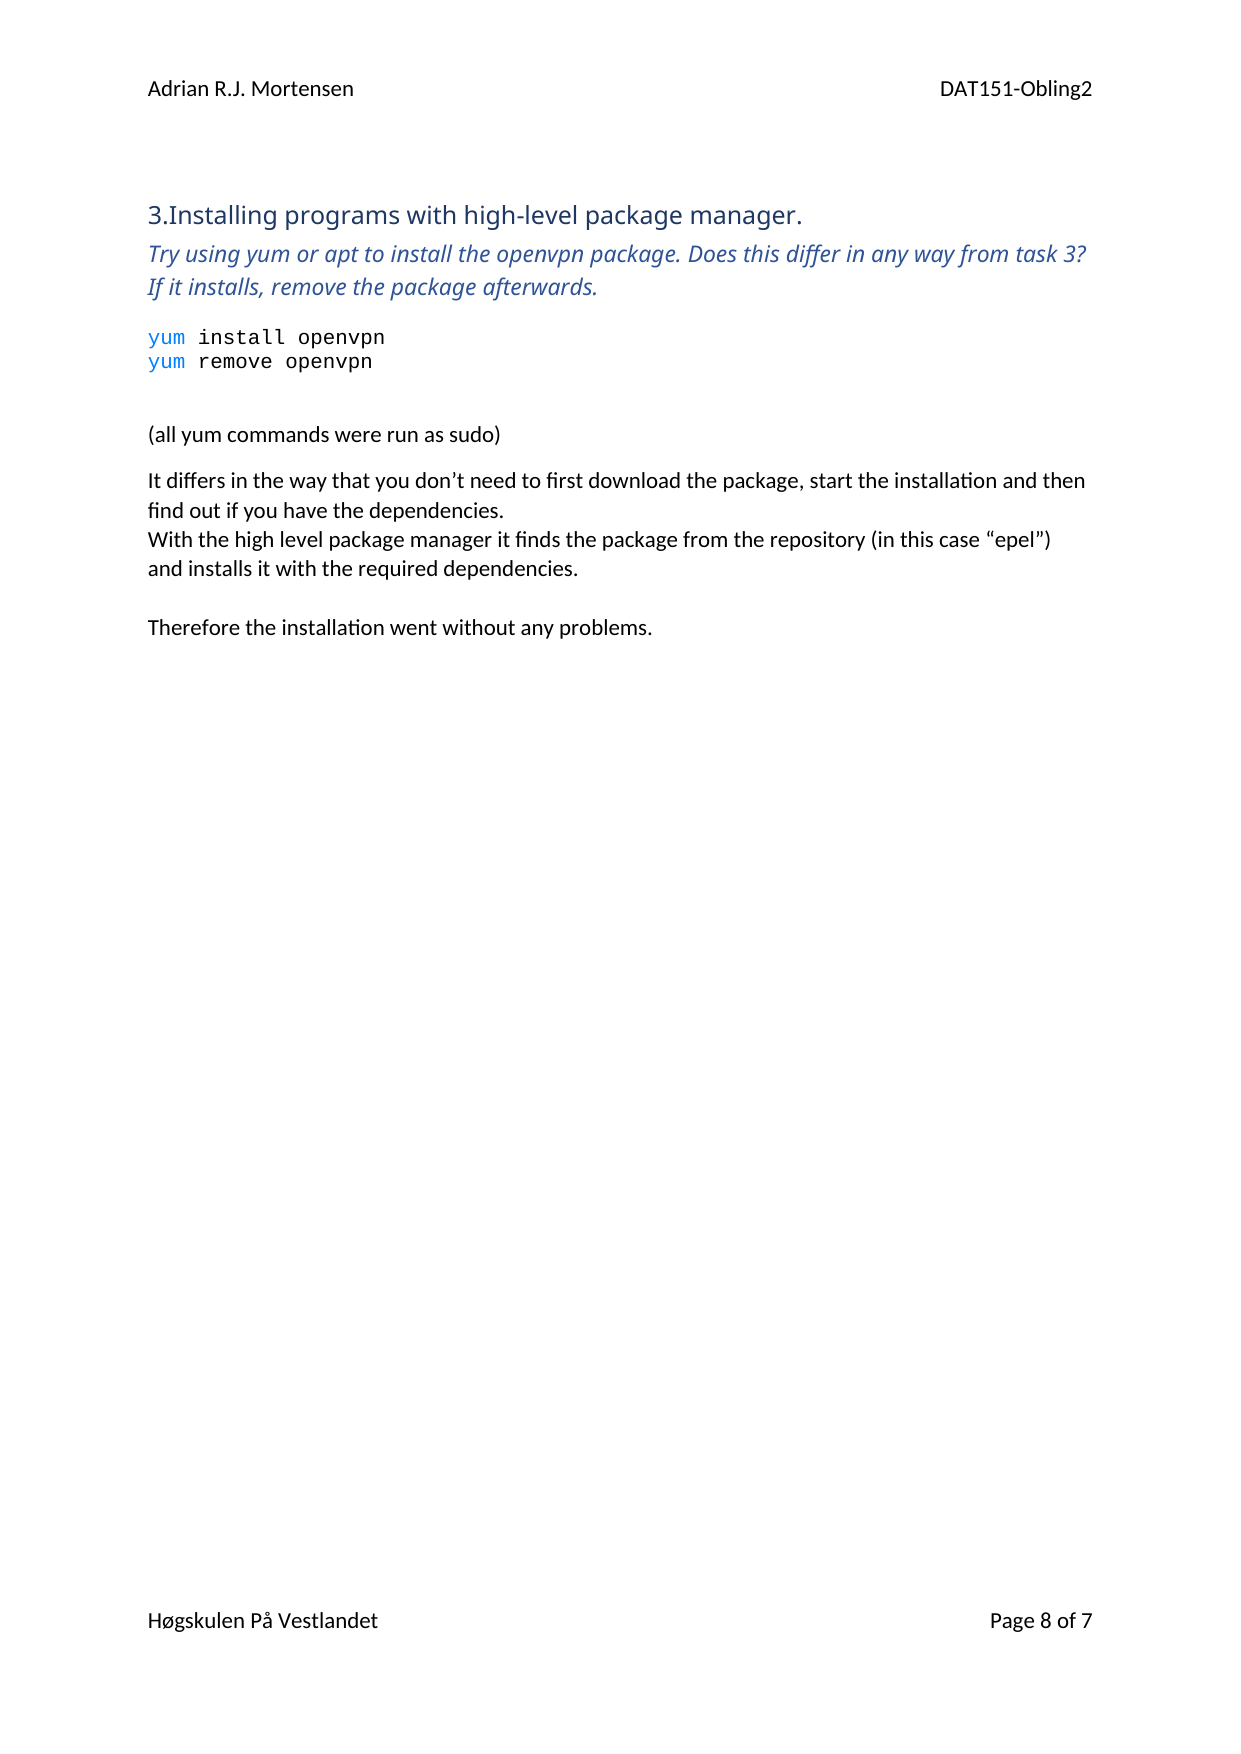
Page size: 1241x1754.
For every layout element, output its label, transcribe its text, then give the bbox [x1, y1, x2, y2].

subtitle 3.Installing programs with high-level package manager. [148, 198, 1093, 232]
text yum install openvpn [148, 327, 1093, 351]
text yum remove openvpn [148, 351, 1093, 374]
text (all yum commands were run as sudo) [148, 420, 1093, 448]
text It differs in the way that you don’t need to first download the package, start the installation and then find out if you have the dependencies. With the high level package manager it finds the package from the repository (in this case “epel”) and installs it with the required dependencies. Therefore the installation went without any problems. [148, 466, 1093, 641]
subtitle Try using yum or apt to install the openvpn package. Does this differ in any way from task 3? If it installs, remove the package afterwards. [148, 238, 1093, 302]
